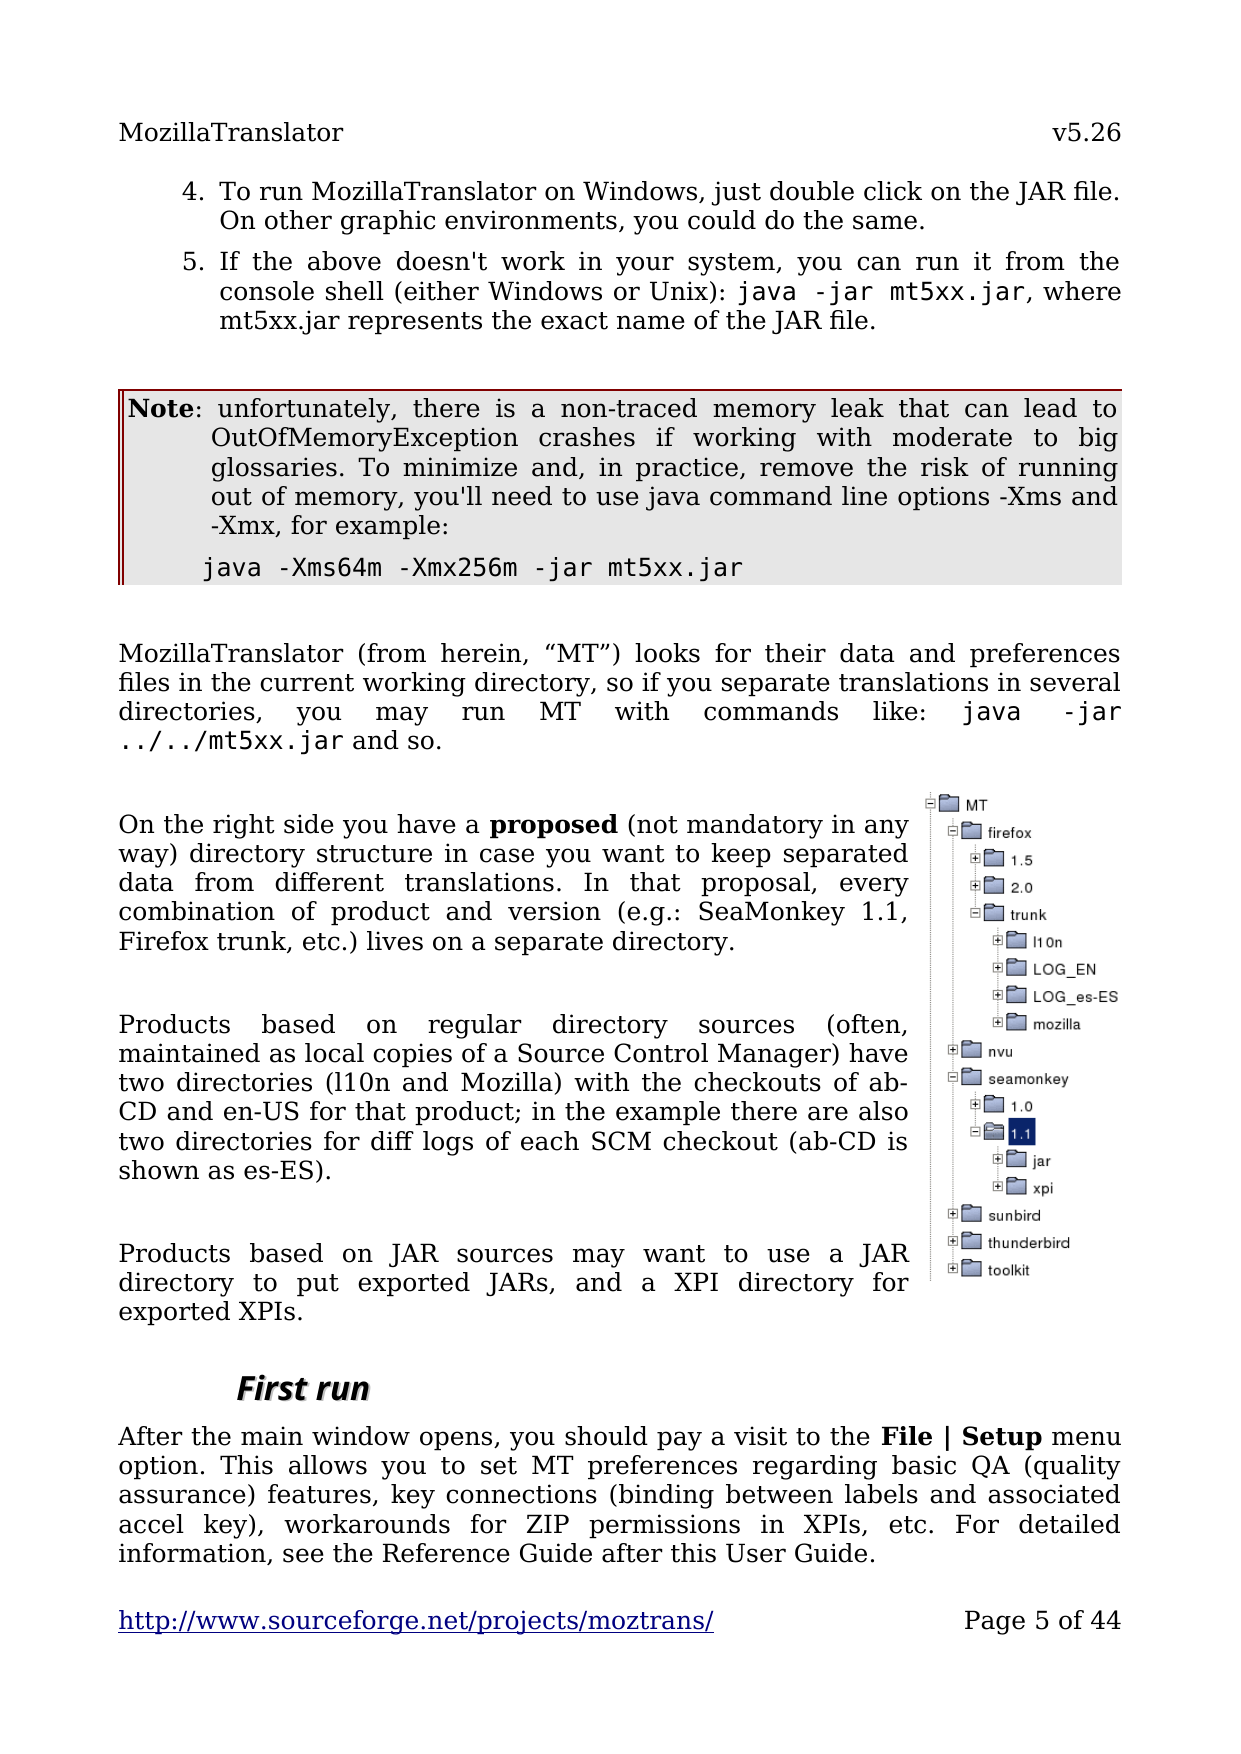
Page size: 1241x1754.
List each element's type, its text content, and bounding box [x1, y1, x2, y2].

text After the main window opens, you should pay a visit to the File | Setup menu option. This allows you to set MT preferences regarding basic QA (quality assurance) features, key connections (binding between labels and associated accel key), workarounds for ZIP permissions in XPIs, etc. For detailed information, see the Reference Guide after this User Guide. [118, 1422, 1122, 1568]
subtitle If the above doesn't work in your system, you can run it from the console shell (either Windows or Unix): java -jar mt5xx.jar, where mt5xx.jar represents the exact name of the JAR file. [182, 248, 1122, 335]
subtitle To run MozillaTranslator on Windows, just double click on the JAR file. On other graphic environments, you could do the same. [182, 177, 1122, 235]
text Note: unfortunately, there is a non-traced memory leak that can lead to OutOfMemoryException crashes if working with moderate to big glossaries. To minimize and, in practice, remove the risk of running out of memory, you'll need to use java command line options -Xms and -Xmx, for example: [124, 391, 1122, 540]
text Products based on JAR sources may want to use a JAR directory to put exported JARs, and a XPI directory for exported XPIs. [118, 1239, 1122, 1327]
text java -Xms64m -Xmx256m -jar mt5xx.jar [124, 548, 1122, 585]
text MozillaTranslator (from herein, “MT”) looks for their data and preferences files in the current working directory, so if you separate translations in several directories, you may run MT with commands like: java -jar ../../mt5xx.jar and so. [118, 639, 1122, 756]
subtitle First run [236, 1364, 1122, 1410]
text Products based on regular directory sources (often, maintained as local copies of a Source Control Manager) have two directories (l10n and Mozilla) with the checkouts of ab-CD and en-US for that product; in the example there are also two directories for diff logs of each SCM checkout (ab-CD is shown as es-ES). [118, 1010, 921, 1185]
picture [921, 791, 1122, 1282]
text On the right side you have a proposed (not mandatory in any way) directory structure in case you want to keep separated data from different translations. In that proposal, every combination of product and version (e.g.: SeaMonkey 1.1, Firefox trunk, etc.) lives on a separate directory. [118, 810, 921, 956]
